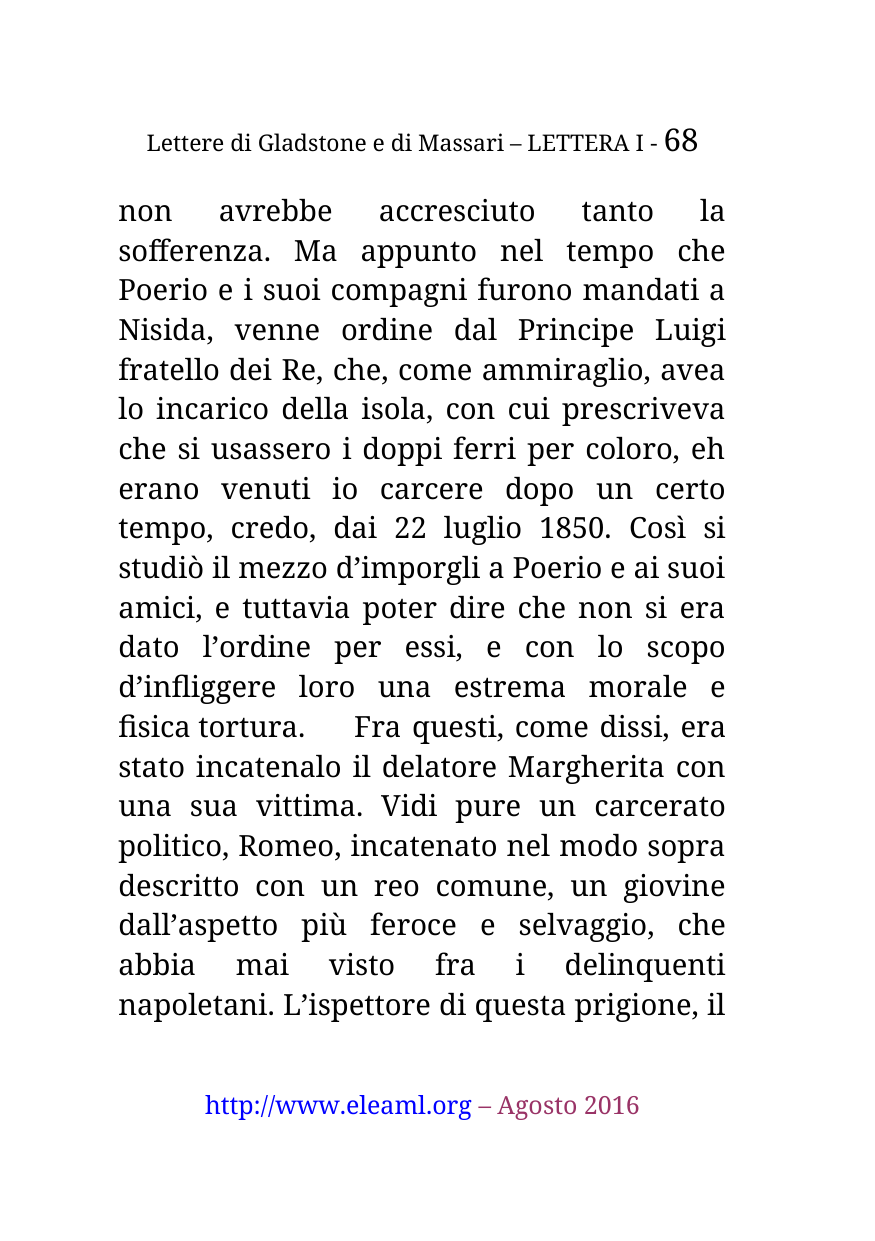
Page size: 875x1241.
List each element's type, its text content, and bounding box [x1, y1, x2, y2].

text non avrebbe accresciuto tanto la sofferenza. Ma appunto nel tempo che Poerio e i suoi compagni furono mandati a Nisida, venne ordine dal Principe Luigi fratello dei Re, che, come ammiraglio, avea lo incarico della isola, con cui prescriveva che si usassero i doppi ferri per coloro, eh erano venuti io carcere dopo un certo tempo, credo, dai 22 luglio 1850. Così si studiò il mezzo d’imporgli a Poerio e ai suoi amici, e tuttavia poter dire che non si era dato l’ordine per essi, e con lo scopo d’infliggere loro una estrema morale e fisica tortura. Fra questi, come dissi, era stato incatenalo il delatore Margherita con una sua vittima. Vidi pure un carcerato politico, Romeo, incatenato nel modo sopra descritto con un reo comune, un giovine dall’aspetto più feroce e selvaggio, che abbia mai visto fra i delinquenti napoletani. L’ispettore di questa prigione, il [118, 190, 726, 1024]
